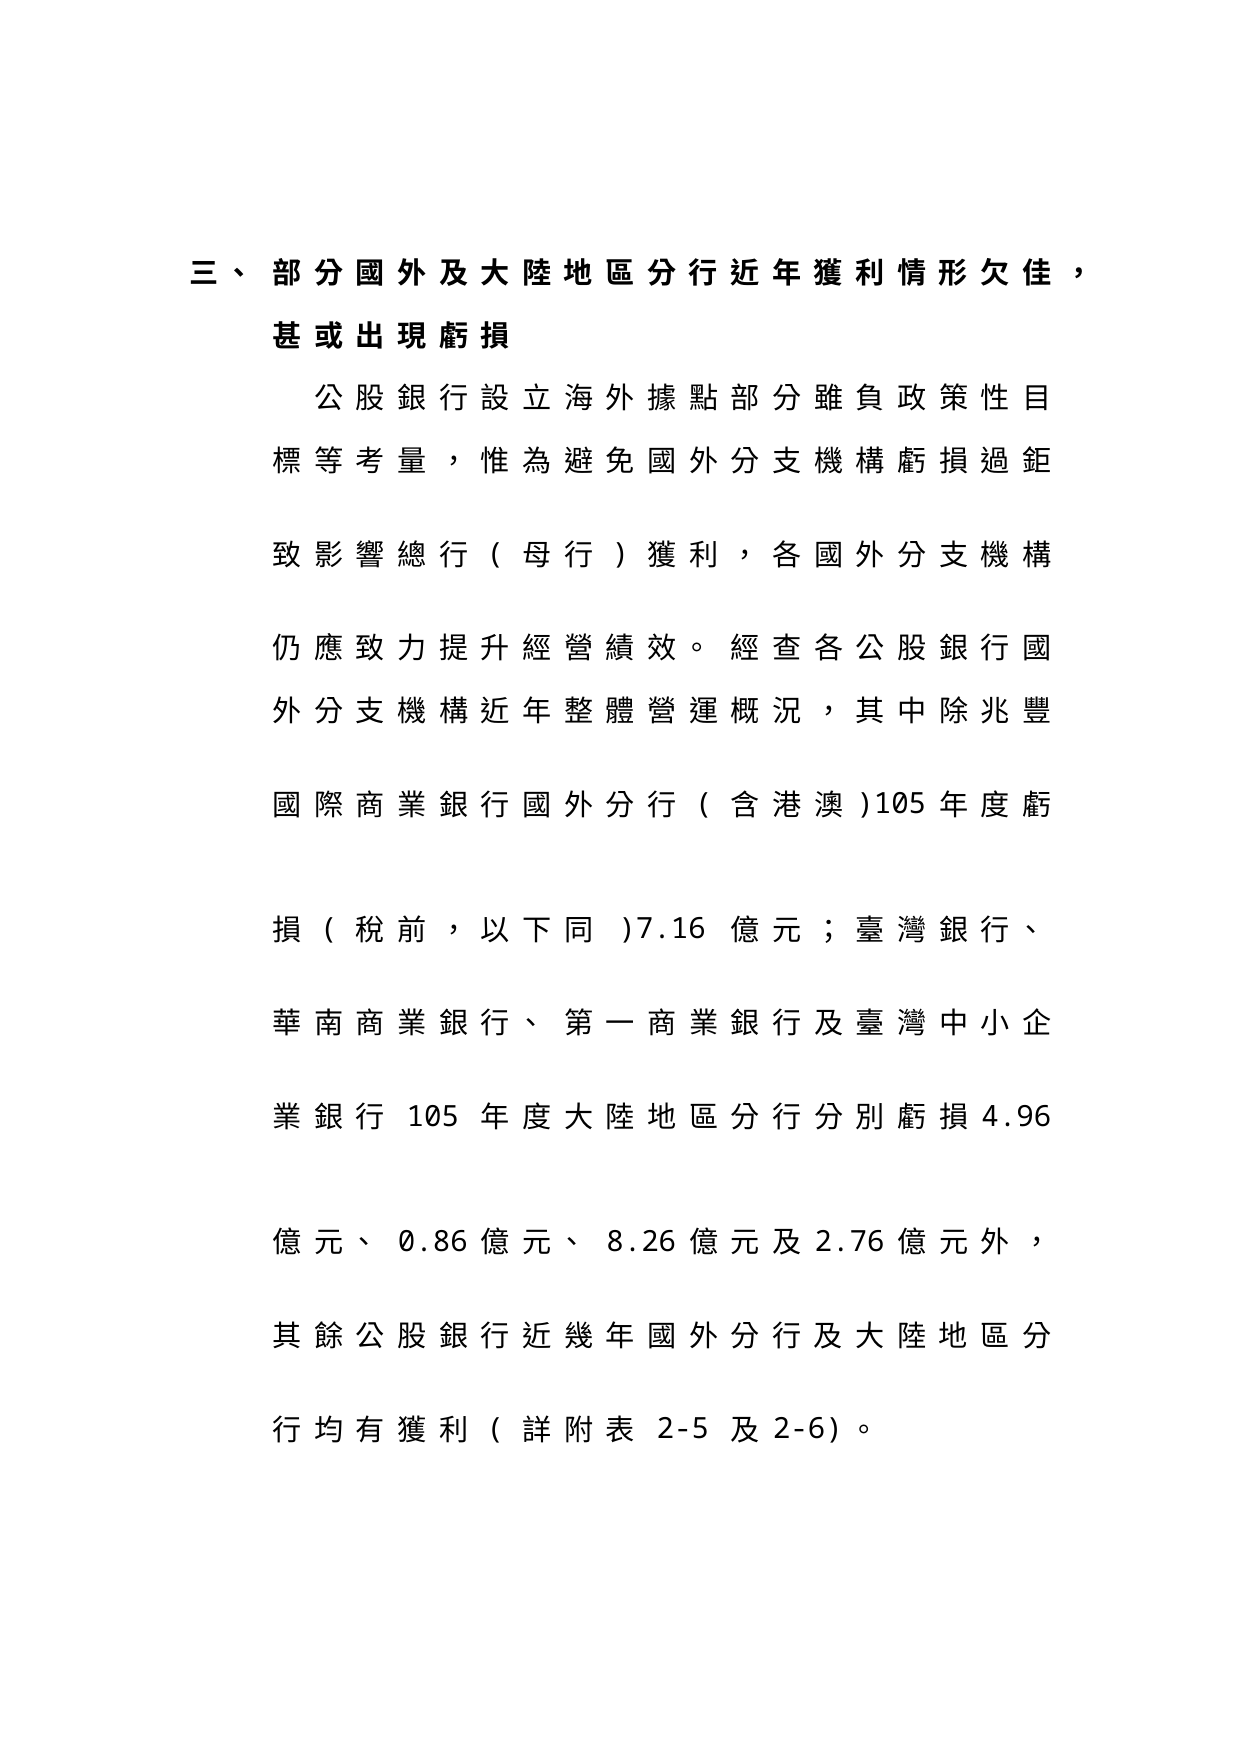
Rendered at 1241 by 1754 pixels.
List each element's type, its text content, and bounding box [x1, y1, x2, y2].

text 公股銀行設立海外據點部分雖負政策性目標等考量，惟為避免國外分支機構虧損過鉅致影響總行(母行)獲利，各國外分支機構仍應致力提升經營績效。經查各公股銀行國外分支機構近年整體營運概況，其中除兆豐國際商業銀行國外分行(含港澳)105年度虧損(稅前，以下同)7.16億元；臺灣銀行、華南商業銀行、第一商業銀行及臺灣中小企業銀行105年度大陸地區分行分別虧損4.96億元、0.86億元、8.26億元及2.76億元外，其餘公股銀行近幾年國外分行及大陸地區分行均有獲利(詳附表2-5及2-6)。 [242, 354, 1058, 1479]
text 三、部分國外及大陸地區分行近年獲利情形欠佳，甚或出現虧損 [183, 229, 1058, 354]
